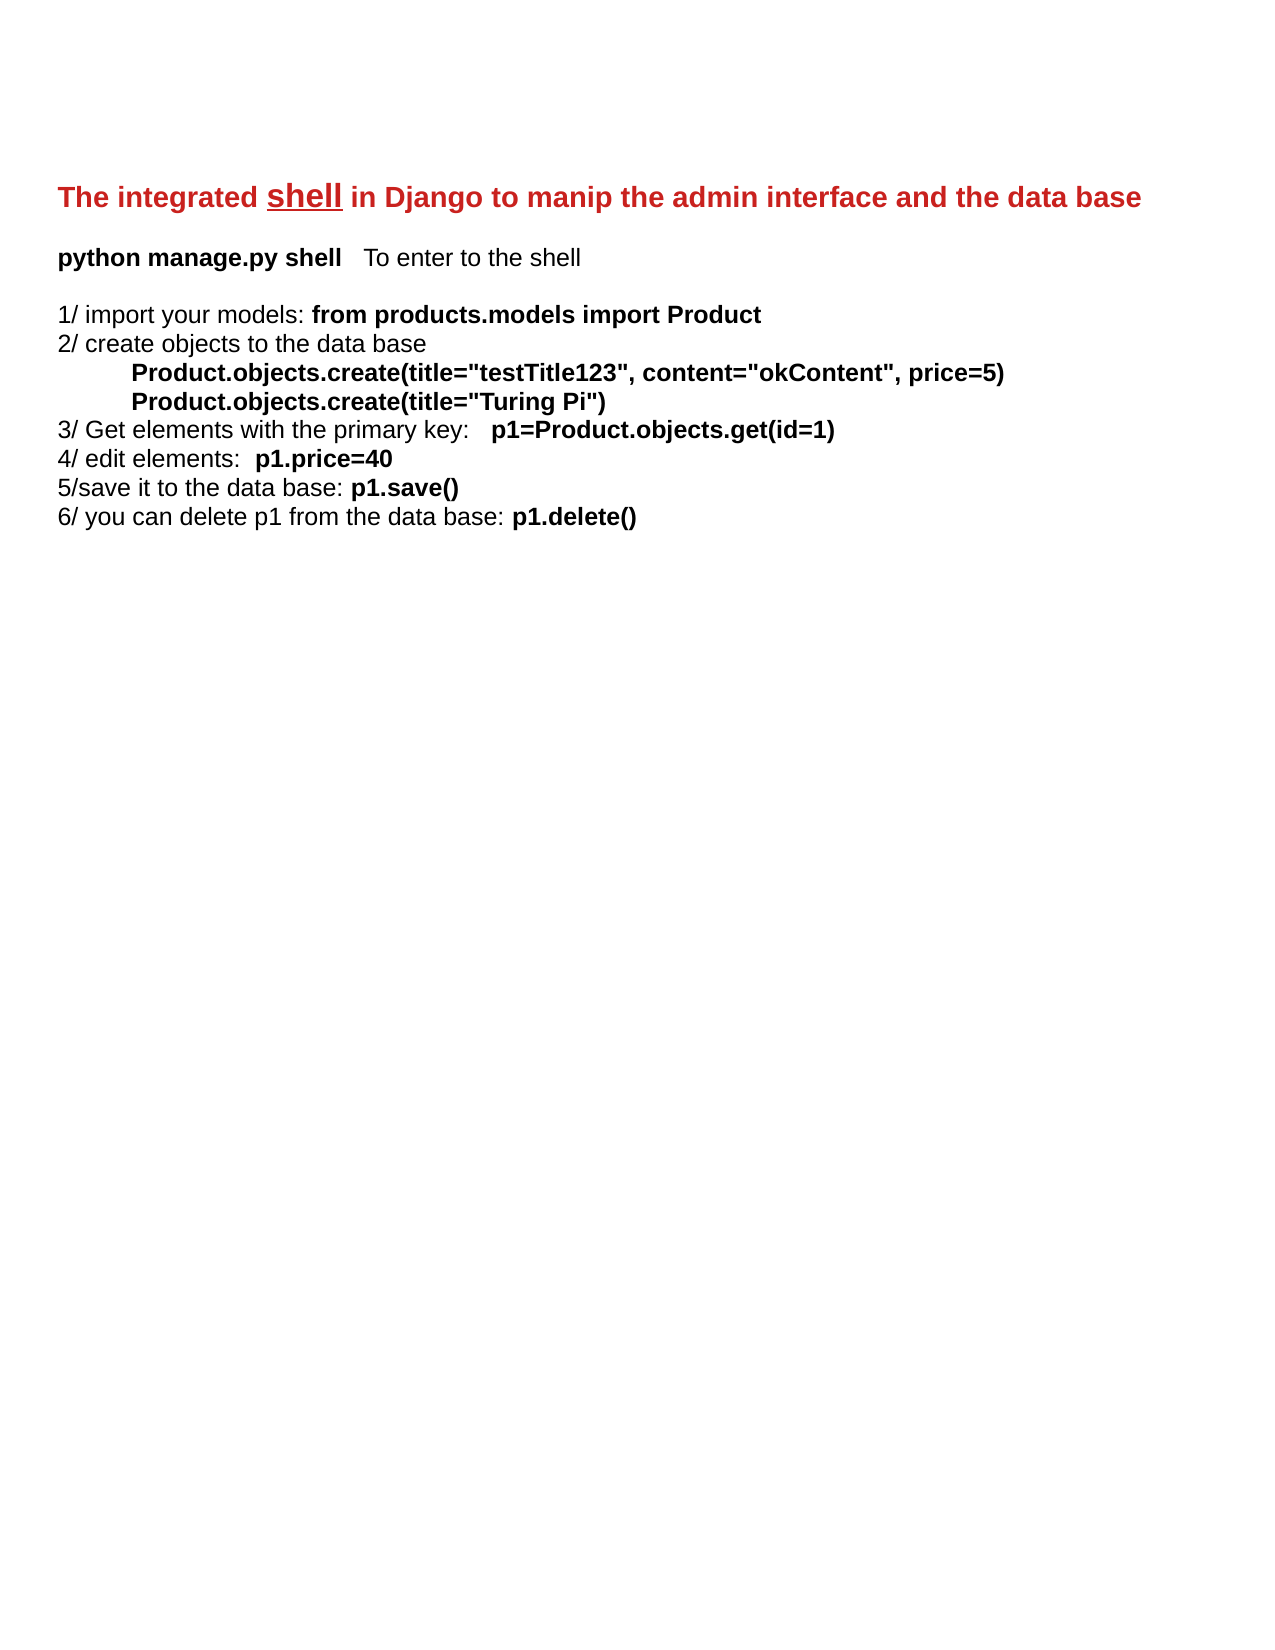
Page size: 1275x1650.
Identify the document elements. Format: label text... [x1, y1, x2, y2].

text Product.objects.create(title="Turing Pi") [57, 387, 1154, 415]
text 6/ you can delete p1 from the data base: p1.delete() [57, 502, 1154, 530]
text 1/ import your models: from products.models import Product [57, 300, 1154, 329]
text python manage.py shell To enter to the shell [57, 243, 1154, 272]
text The integrated shell in Django to manip the admin interface and the data base [57, 176, 1154, 214]
text 4/ edit elements: p1.price=40 [57, 444, 1154, 473]
text Product.objects.create(title="testTitle123", content="okContent", price=5) [57, 358, 1154, 387]
text 5/save it to the data base: p1.save() [57, 473, 1154, 502]
text 3/ Get elements with the primary key: p1=Product.objects.get(id=1) [57, 415, 1154, 444]
text 2/ create objects to the data base [57, 329, 1154, 358]
